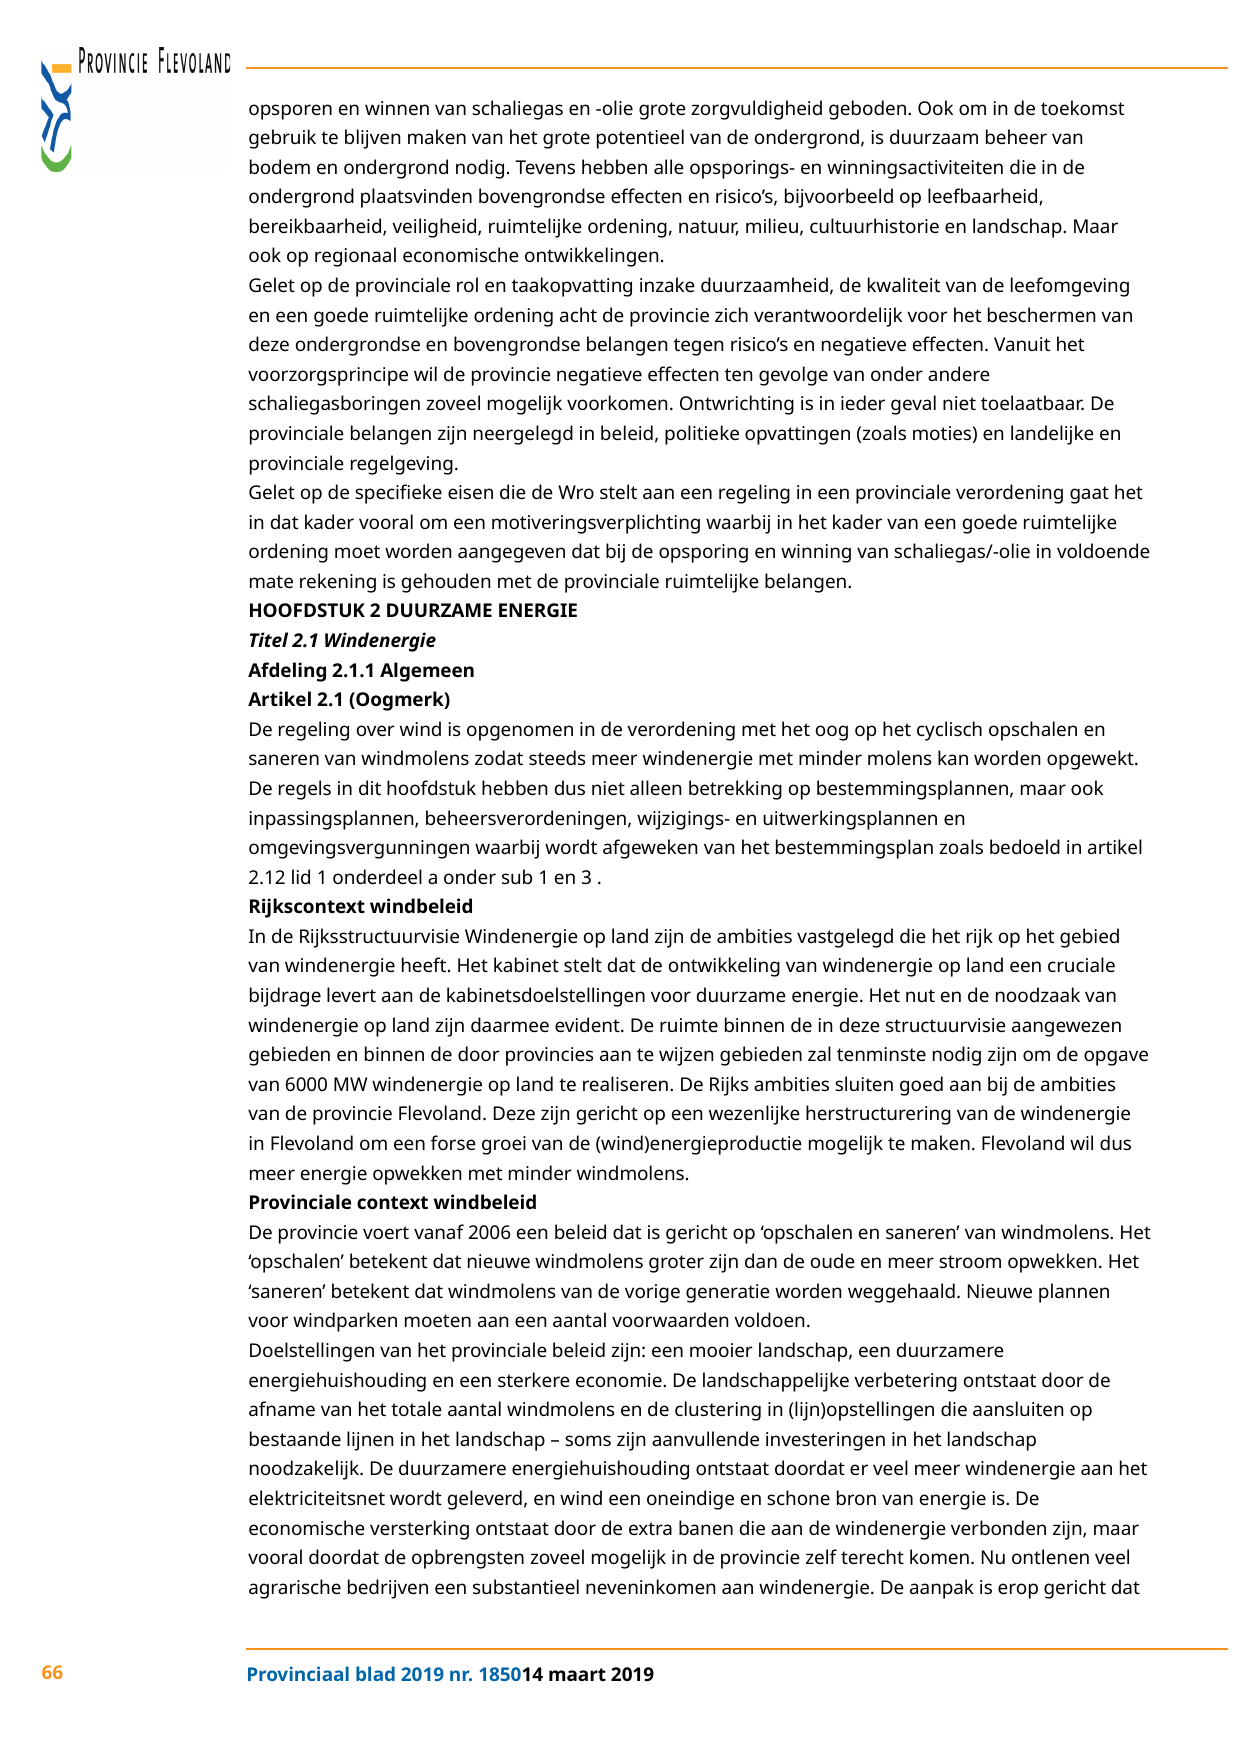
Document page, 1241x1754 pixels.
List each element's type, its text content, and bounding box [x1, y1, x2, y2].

text Gelet op de provinciale rol en taakopvatting inzake duurzaamheid, de kwaliteit van de leefomgeving en een goede ruimtelijke ordening acht de provincie zich verantwoordelijk voor het beschermen van deze ondergrondse en bovengrondse belangen tegen risico’s en negatieve effecten. Vanuit het voorzorgsprincipe wil de provincie negatieve effecten ten gevolge van onder andere schaliegasboringen zoveel mogelijk voorkomen. Ontwrichting is in ieder geval niet toelaatbaar. De provinciale belangen zijn neergelegd in beleid, politieke opvattingen (zoals moties) en landelijke en provinciale regelgeving. [248, 272, 1152, 476]
text De regeling over wind is opgenomen in de verordening met het oog op het cyclisch opschalen en saneren van windmolens zodat steeds meer windenergie met minder molens kan worden opgewekt. De regels in dit hoofdstuk hebben dus niet alleen betrekking op bestemmingsplannen, maar ook inpassingsplannen, beheersverordeningen, wijzigings- en uitwerkingsplannen en omgevingsvergunningen waarbij wordt afgeweken van het bestemmingsplan zoals bedoeld in artikel 2.12 lid 1 onderdeel a onder sub 1 en 3 . [248, 716, 1152, 890]
text De provincie voert vanaf 2006 een beleid dat is gericht op ‘opschalen en saneren’ van windmolens. Het ‘opschalen’ betekent dat nieuwe windmolens groter zijn dan de oude en meer stroom opwekken. Het ‘saneren’ betekent dat windmolens van de vorige generatie worden weggehaald. Nieuwe plannen voor windparken moeten aan een aantal voorwaarden voldoen. [248, 1219, 1152, 1333]
text Gelet op de specifieke eisen die de Wro stelt aan een regeling in een provinciale verordening gaat het in dat kader vooral om een motiveringsverplichting waarbij in het kader van een goede ruimtelijke ordening moet worden aangegeven dat bij de opsporing en winning van schaliegas/-olie in voldoende mate rekening is gehouden met de provinciale ruimtelijke belangen. [248, 479, 1152, 594]
picture [41, 47, 231, 172]
text In de Rijksstructuurvisie Windenergie op land zijn de ambities vastgelegd die het rijk op het gebied van windenergie heeft. Het kabinet stelt dat de ontwikkeling van windenergie op land een cruciale bijdrage levert aan de kabinetsdoelstellingen voor duurzame energie. Het nut en de noodzaak van windenergie op land zijn daarmee evident. De ruimte binnen de in deze structuurvisie aangewezen gebieden en binnen de door provincies aan te wijzen gebieden zal tenminste nodig zijn om de opgave van 6000 MW windenergie op land te realiseren. De Rijks ambities sluiten goed aan bij de ambities van de provincie Flevoland. Deze zijn gericht op een wezenlijke herstructurering van de windenergie in Flevoland om een forse groei van de (wind)energieproductie mogelijk te maken. Flevoland wil dus meer energie opwekken met minder windmolens. [248, 923, 1152, 1186]
text Afdeling 2.1.1 Algemeen [248, 657, 1152, 683]
text Doelstellingen van het provinciale beleid zijn: een mooier landschap, een duurzamere energiehuishouding en een sterkere economie. De landschappelijke verbetering ontstaat door de afname van het totale aantal windmolens en de clustering in (lijn)opstellingen die aansluiten op bestaande lijnen in het landschap – soms zijn aanvullende investeringen in het landschap noodzakelijk. De duurzamere energiehuishouding ontstaat doordat er veel meer windenergie aan het elektriciteitsnet wordt geleverd, en wind een oneindige en schone bron van energie is. De economische versterking ontstaat door de extra banen die aan de windenergie verbonden zijn, maar vooral doordat de opbrengsten zoveel mogelijk in de provincie zelf terecht komen. Nu ontlenen veel agrarische bedrijven een substantieel neveninkomen aan windenergie. De aanpak is erop gericht dat [248, 1337, 1152, 1600]
text HOOFDSTUK 2 DUURZAME ENERGIE [248, 598, 1152, 623]
text Artikel 2.1 (Oogmerk) [248, 686, 1152, 712]
text Titel 2.1 Windenergie [248, 627, 1152, 653]
text Rijkscontext windbeleid [248, 893, 1152, 919]
text opsporen en winnen van schaliegas en -olie grote zorgvuldigheid geboden. Ook om in de toekomst gebruik te blijven maken van het grote potentieel van de ondergrond, is duurzaam beheer van bodem en ondergrond nodig. Tevens hebben alle opsporings- en winningsactiviteiten die in de ondergrond plaatsvinden bovengrondse effecten en risico’s, bijvoorbeeld op leefbaarheid, bereikbaarheid, veiligheid, ruimtelijke ordening, natuur, milieu, cultuurhistorie en landschap. Maar ook op regionaal economische ontwikkelingen. [248, 95, 1152, 268]
text Provinciale context windbeleid [248, 1189, 1152, 1215]
